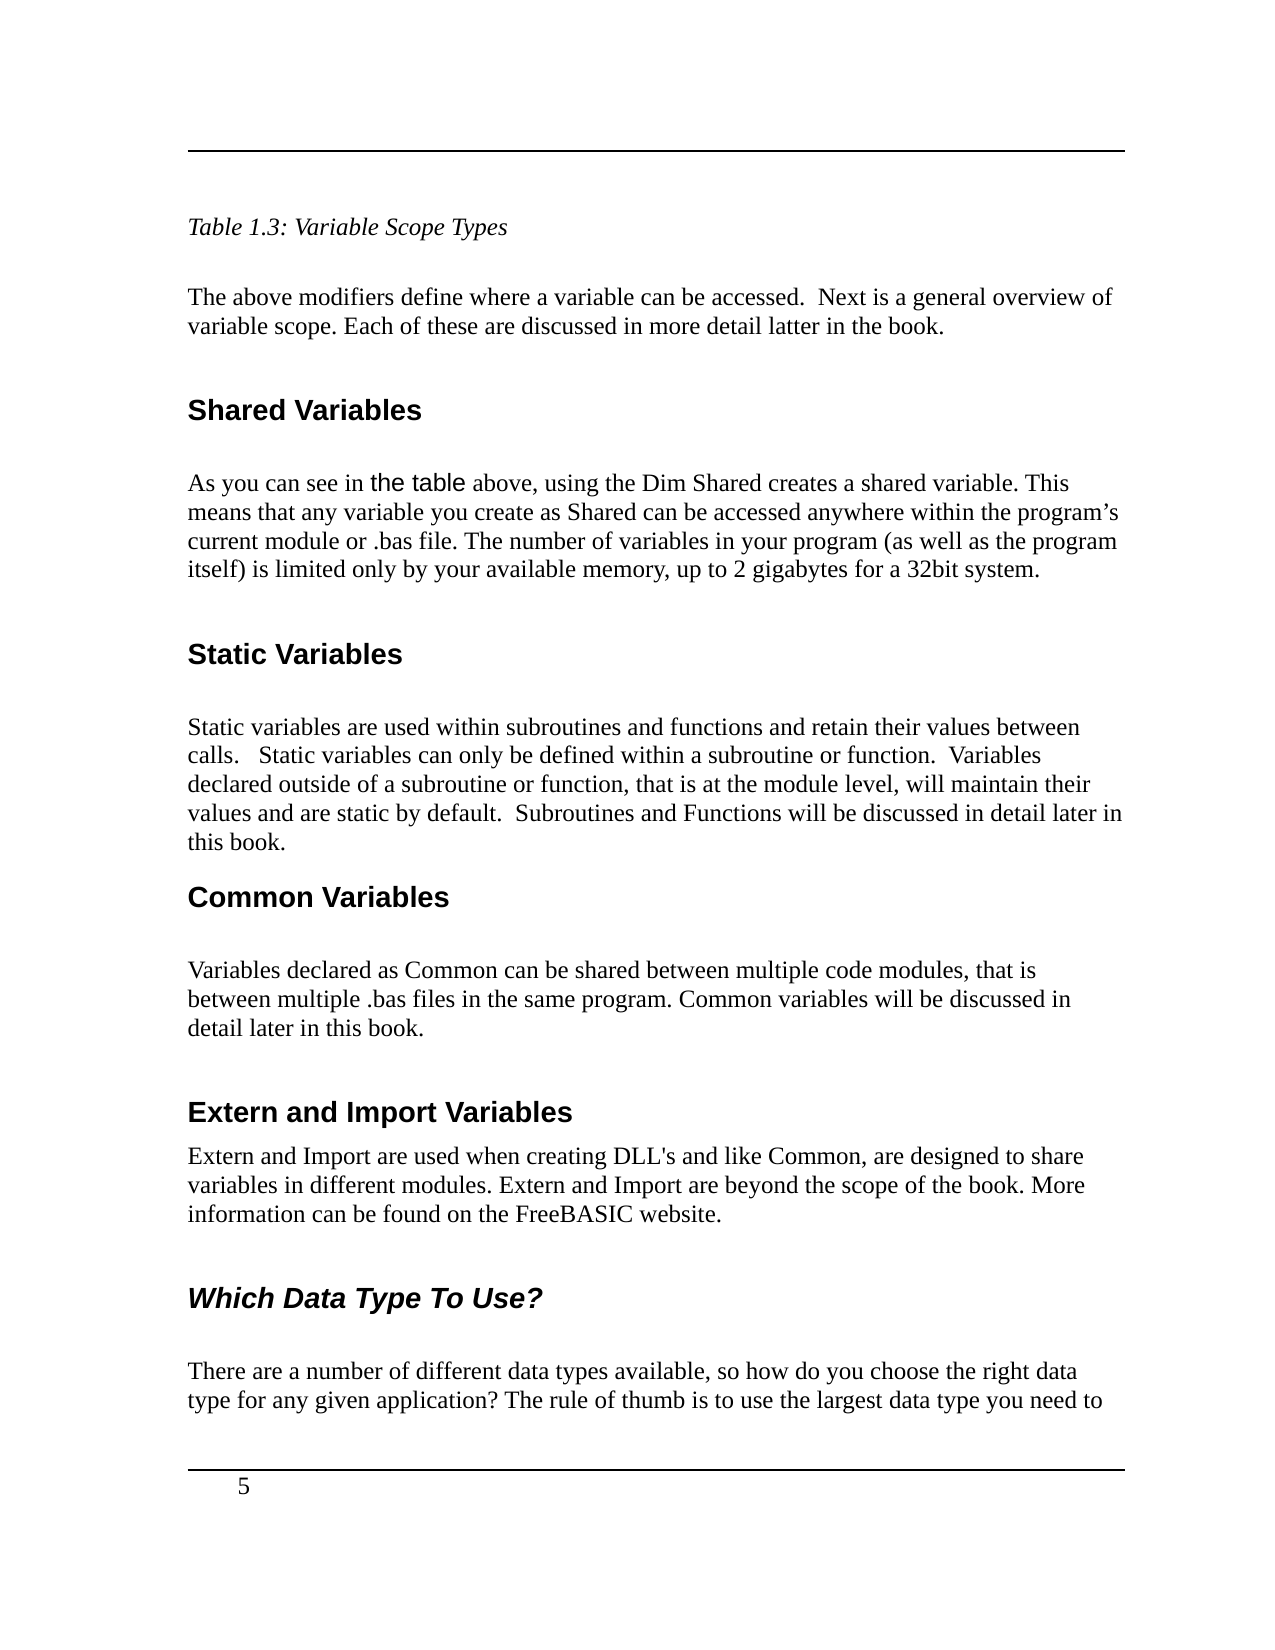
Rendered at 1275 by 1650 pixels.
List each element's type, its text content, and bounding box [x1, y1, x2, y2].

subtitle Common Variables [187, 881, 1125, 914]
subtitle Which Data Type To Use? [187, 1281, 1125, 1315]
text As you can see in the table above, using the Dim Shared creates a shared variable. This means that any variable you create as Shared can be accessed anywhere within the program’s current module or .bas file. The number of variables in your program (as well as the program itself) is limited only by your available memory, up to 2 gigabytes for a 32bit system. [187, 468, 1125, 583]
subtitle Static Variables [187, 637, 1125, 671]
text Table 1.3: Variable Scope Types [187, 212, 1125, 241]
text Extern and Import are used when creating DLL's and like Common, are designed to share variables in different modules. Extern and Import are beyond the scope of the book. More information can be found on the FreeBASIC website. [187, 1141, 1125, 1228]
text Variables declared as Common can be shared between multiple code modules, that is between multiple .bas files in the same program. Common variables will be discussed in detail later in this book. [187, 955, 1125, 1042]
text There are a number of different data types available, so how do you choose the right data type for any given application? The rule of thumb is to use the largest data type you need to [187, 1356, 1125, 1414]
text Static variables are used within subroutines and functions and retain their values between calls. Static variables can only be defined within a subroutine or function. Variables declared outside of a subroutine or function, that is at the module level, will maintain their values and are static by default. Subroutines and Functions will be discussed in detail later in this book. [187, 712, 1125, 856]
subtitle Extern and Import Variables [187, 1095, 1125, 1129]
text The above modifiers define where a variable can be accessed. Next is a general overview of variable scope. Each of these are discussed in more detail latter in the book. [187, 282, 1125, 339]
subtitle Shared Variables [187, 393, 1125, 427]
